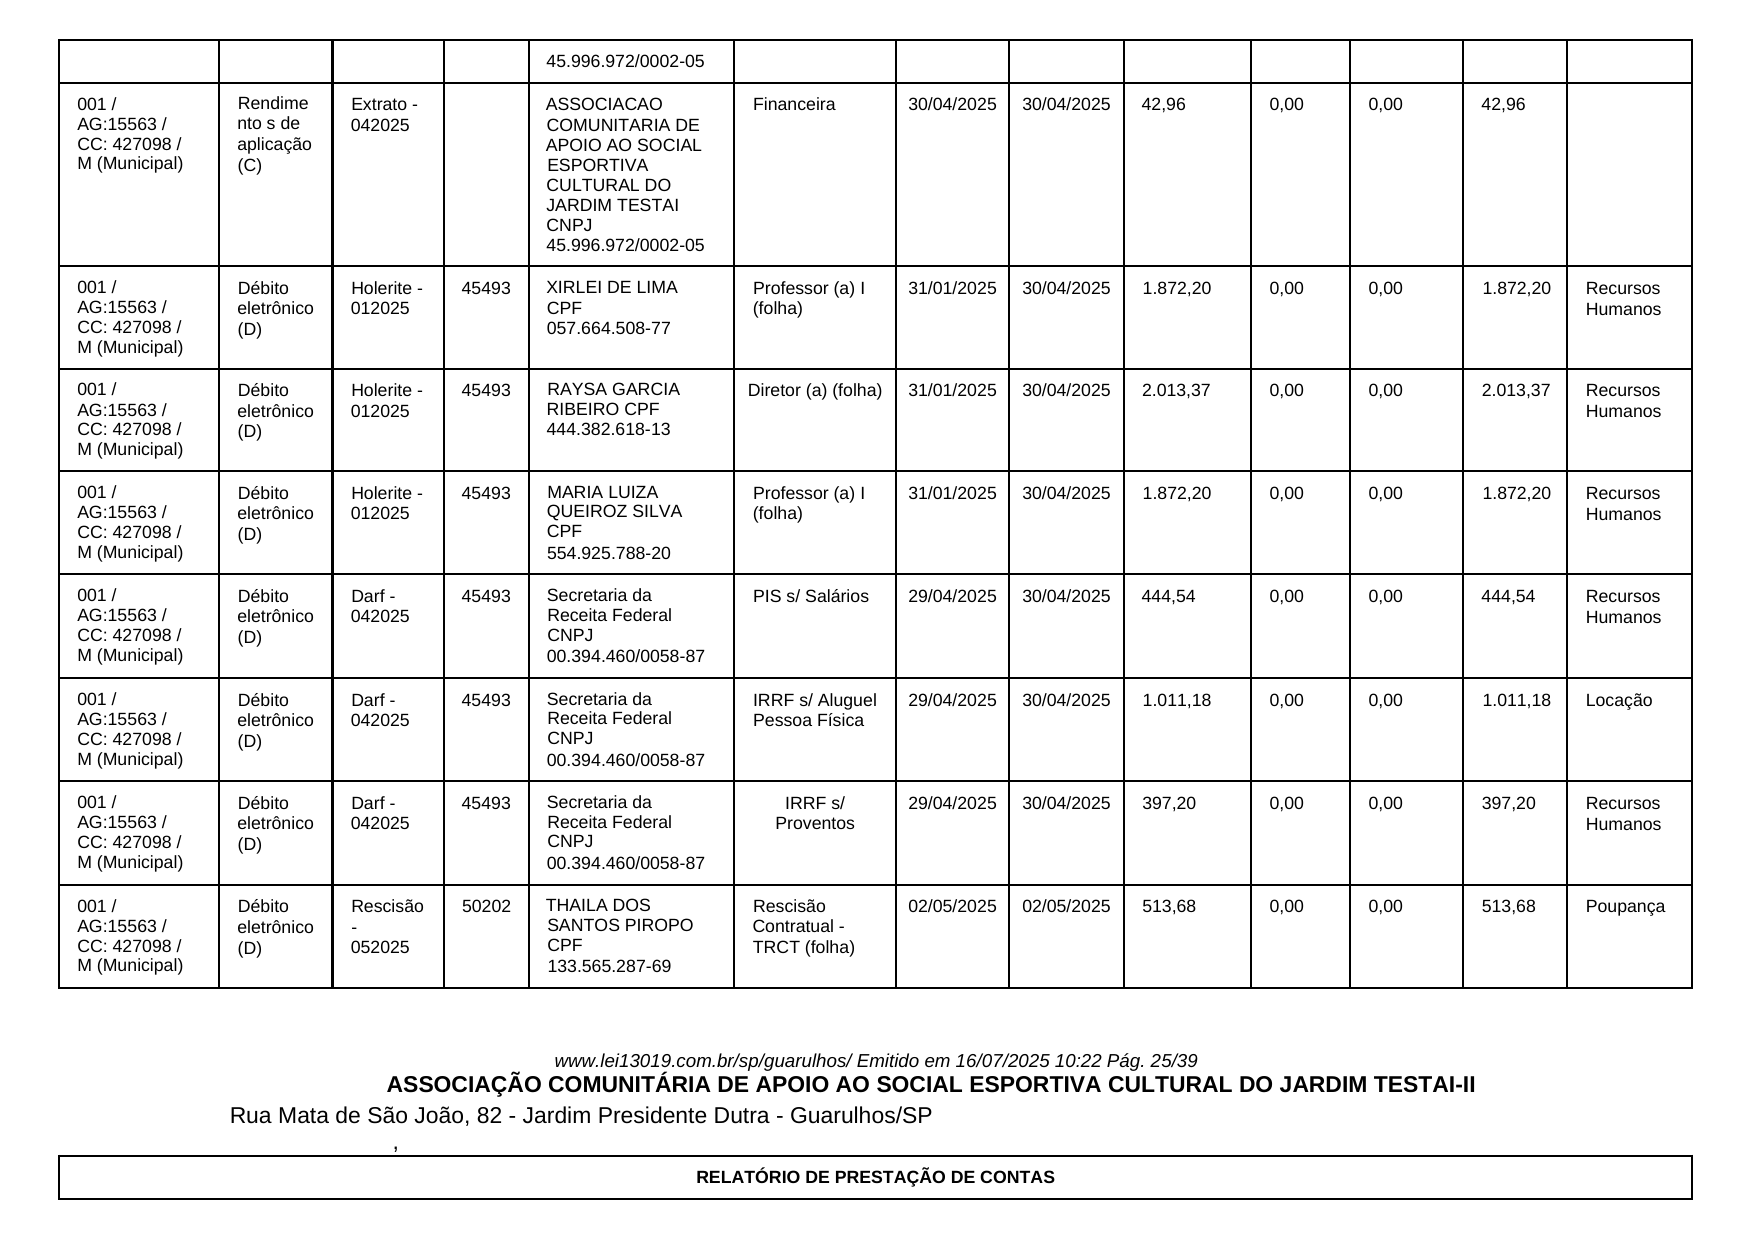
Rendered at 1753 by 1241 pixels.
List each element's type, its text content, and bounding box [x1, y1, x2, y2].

table_cell Débito eletrônico (D) [220, 472, 331, 573]
table_cell [60, 41, 218, 82]
table_cell 0,00 [1252, 782, 1349, 884]
table_cell Recursos Humanos [1568, 782, 1691, 884]
table_cell [334, 41, 443, 82]
table_cell Secretaria da Receita Federal CNPJ 00.394.460/0058-87 [530, 575, 733, 677]
table_cell 30/04/2025 [1010, 782, 1123, 884]
table_cell 001 / AG:15563 / CC: 427098 / M (Municipal) [60, 782, 218, 884]
table_cell 30/04/2025 [1010, 575, 1123, 677]
table_cell Extrato - 042025 [334, 84, 443, 265]
table_cell IRRF s/ Proventos [735, 782, 895, 884]
table_cell 42,96 [1464, 84, 1566, 265]
table_cell Rescisão Contratual - TRCT (folha) [735, 886, 895, 987]
table_cell Poupança [1568, 886, 1691, 987]
table_cell 29/04/2025 [897, 782, 1008, 884]
table_cell Holerite - 012025 [334, 370, 443, 470]
table_cell 0,00 [1351, 782, 1462, 884]
table_cell Rescisão - 052025 [334, 886, 443, 987]
table_cell 45493 [445, 575, 528, 677]
table_cell 29/04/2025 [897, 679, 1008, 780]
table_cell Darf - 042025 [334, 782, 443, 884]
table_cell MARIA LUIZA QUEIROZ SILVA CPF 554.925.788-20 [530, 472, 733, 573]
table_cell Débito eletrônico (D) [220, 575, 331, 677]
table_cell [1252, 41, 1349, 82]
table_cell 50202 [445, 886, 528, 987]
table_cell PIS s/ Salários [735, 575, 895, 677]
table_cell [735, 41, 895, 82]
table_cell 0,00 [1252, 267, 1349, 367]
table_cell 42,96 [1125, 84, 1250, 265]
table_cell 31/01/2025 [897, 472, 1008, 573]
table_cell Secretaria da Receita Federal CNPJ 00.394.460/0058-87 [530, 679, 733, 780]
table_cell 0,00 [1351, 267, 1462, 367]
table_cell 0,00 [1252, 575, 1349, 677]
table_cell 001 / AG:15563 / CC: 427098 / M (Municipal) [60, 679, 218, 780]
table_cell 31/01/2025 [897, 267, 1008, 367]
table_cell 30/04/2025 [1010, 267, 1123, 367]
table_cell 0,00 [1252, 886, 1349, 987]
table_cell Recursos Humanos [1568, 267, 1691, 367]
table_cell ASSOCIACAO COMUNITARIA DE APOIO AO SOCIAL ESPORTIVA CULTURAL DO JARDIM TESTAI CNPJ 45.996.972/0002-05 [530, 84, 733, 265]
table_cell 0,00 [1351, 886, 1462, 987]
table_cell 001 / AG:15563 / CC: 427098 / M (Municipal) [60, 84, 218, 265]
table_cell THAILA DOS SANTOS PIROPO CPF 133.565.287-69 [530, 886, 733, 987]
table_cell 45.996.972/0002-05 [530, 41, 733, 82]
table_cell 1.872,20 [1125, 267, 1250, 367]
table_cell 1.011,18 [1464, 679, 1566, 780]
table_cell Professor (a) I (folha) [735, 472, 895, 573]
table_cell Débito eletrônico (D) [220, 267, 331, 367]
table_cell [220, 41, 331, 82]
table_cell 0,00 [1351, 370, 1462, 470]
table_cell Débito eletrônico (D) [220, 886, 331, 987]
table_cell 001 / AG:15563 / CC: 427098 / M (Municipal) [60, 575, 218, 677]
table_cell [445, 84, 528, 265]
table_cell [1351, 41, 1462, 82]
table_cell 0,00 [1252, 679, 1349, 780]
table_cell 2.013,37 [1464, 370, 1566, 470]
table_cell [1568, 41, 1691, 82]
table_cell [445, 41, 528, 82]
text ASSOCIAÇÃO COMUNITÁRIA DE APOIO AO SOCIAL ESPORTIVA CULTURAL DO JARDIM TESTAI-II [59, 1071, 1476, 1097]
table_cell Débito eletrônico (D) [220, 679, 331, 780]
table_cell Professor (a) I (folha) [735, 267, 895, 367]
table_cell 001 / AG:15563 / CC: 427098 / M (Municipal) [60, 886, 218, 987]
table_cell IRRF s/ Aluguel Pessoa Física [735, 679, 895, 780]
table_cell 45493 [445, 267, 528, 367]
table_cell 0,00 [1252, 370, 1349, 470]
table_cell 30/04/2025 [1010, 370, 1123, 470]
text , [392, 1128, 1693, 1154]
table_cell Holerite - 012025 [334, 472, 443, 573]
table_cell 30/04/2025 [1010, 84, 1123, 265]
table_cell 45493 [445, 679, 528, 780]
table_cell Recursos Humanos [1568, 370, 1691, 470]
table_cell 513,68 [1125, 886, 1250, 987]
table_cell 0,00 [1351, 575, 1462, 677]
picture [207, 1098, 230, 1124]
table_cell 30/04/2025 [1010, 679, 1123, 780]
table_cell Recursos Humanos [1568, 472, 1691, 573]
table_cell Rendimento s de aplicação (C) [220, 84, 331, 265]
table_cell 31/01/2025 [897, 370, 1008, 470]
table_cell 0,00 [1351, 84, 1462, 265]
table_cell 444,54 [1464, 575, 1566, 677]
table_cell 001 / AG:15563 / CC: 427098 / M (Municipal) [60, 267, 218, 367]
table_cell 444,54 [1125, 575, 1250, 677]
table_cell Diretor (a) (folha) [735, 370, 895, 470]
table_cell [1010, 41, 1123, 82]
text www.lei13019.com.br/sp/guarulhos/ Emitido em 16/07/2025 10:22 Pág. 25/39 [59, 1049, 1693, 1071]
table_cell [897, 41, 1008, 82]
table_cell Recursos Humanos [1568, 575, 1691, 677]
table_cell [1568, 84, 1691, 265]
table_cell 0,00 [1252, 472, 1349, 573]
table_cell 30/04/2025 [897, 84, 1008, 265]
table_cell XIRLEI DE LIMA CPF 057.664.508-77 [530, 267, 733, 367]
table_cell 0,00 [1351, 679, 1462, 780]
table_cell Débito eletrônico (D) [220, 782, 331, 884]
table_cell Darf - 042025 [334, 679, 443, 780]
table_cell 513,68 [1464, 886, 1566, 987]
table_cell [1125, 41, 1250, 82]
table_cell 001 / AG:15563 / CC: 427098 / M (Municipal) [60, 370, 218, 470]
table_cell 1.872,20 [1125, 472, 1250, 573]
table_cell 001 / AG:15563 / CC: 427098 / M (Municipal) [60, 472, 218, 573]
table_cell Darf - 042025 [334, 575, 443, 677]
table_cell 1.872,20 [1464, 267, 1566, 367]
table_cell 45493 [445, 782, 528, 884]
table_cell Secretaria da Receita Federal CNPJ 00.394.460/0058-87 [530, 782, 733, 884]
table_cell RAYSA GARCIA RIBEIRO CPF 444.382.618-13 [530, 370, 733, 470]
table_cell Financeira [735, 84, 895, 265]
table_cell 397,20 [1125, 782, 1250, 884]
table_cell 45493 [445, 472, 528, 573]
table_cell 1.872,20 [1464, 472, 1566, 573]
table_cell 29/04/2025 [897, 575, 1008, 677]
table_cell 0,00 [1351, 472, 1462, 573]
table_cell 02/05/2025 [1010, 886, 1123, 987]
table_cell Débito eletrônico (D) [220, 370, 331, 470]
table_cell 397,20 [1464, 782, 1566, 884]
table_cell 02/05/2025 [897, 886, 1008, 987]
table_cell 0,00 [1252, 84, 1349, 265]
table_cell 45493 [445, 370, 528, 470]
table_cell 2.013,37 [1125, 370, 1250, 470]
table_header RELATÓRIO DE PRESTAÇÃO DE CONTAS [60, 1157, 1691, 1198]
table_cell [1464, 41, 1566, 82]
table_cell Locação [1568, 679, 1691, 780]
text Rua Mata de São João, 82 - Jardim Presidente Dutra - Guarulhos/SP [208, 1098, 1693, 1128]
table_cell 30/04/2025 [1010, 472, 1123, 573]
table_cell 1.011,18 [1125, 679, 1250, 780]
table_cell Holerite - 012025 [334, 267, 443, 367]
